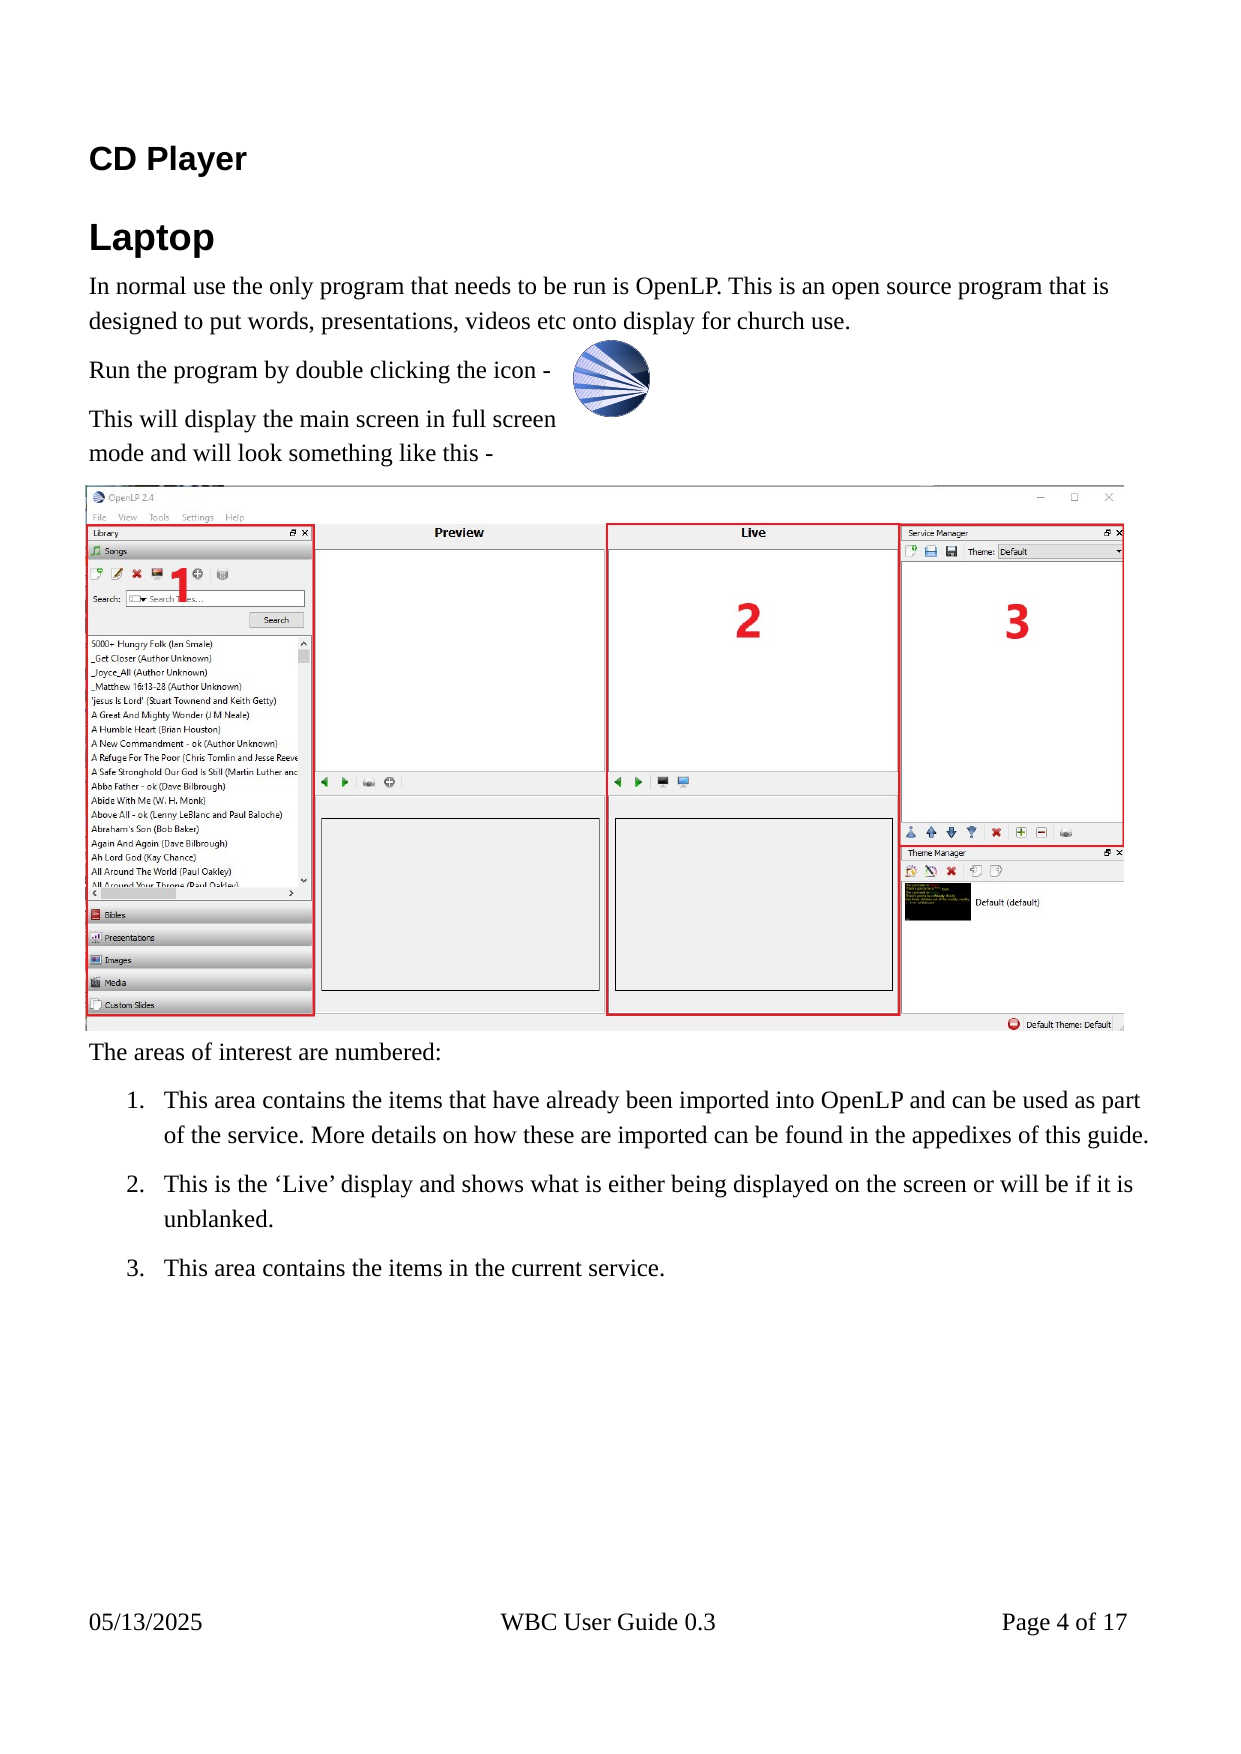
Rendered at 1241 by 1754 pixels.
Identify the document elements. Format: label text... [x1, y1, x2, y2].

text The areas of interest are numbered: [88, 1034, 1152, 1065]
text In normal use the only program that needs to be run is OpenLP. This is an open source program that is designed to put words, presentations, videos etc onto display for church use. [88, 271, 1152, 334]
subtitle CD Player [88, 139, 1152, 178]
text Run the program by double clicking the icon - [88, 355, 580, 383]
text [643, 355, 1152, 383]
text This will display the main screen in full screen mode and will look something like this - [88, 404, 1152, 467]
list This area contains the items in the current service. [126, 1253, 1152, 1281]
list This area contains the items that have already been imported into OpenLP and can be used as part of the service. More details on how these are imported can be found in the appedixes of this guide. [126, 1086, 1152, 1149]
list This is the ‘Live’ display and shows what is either being displayed on the screen or will be if it is unblanked. [126, 1169, 1152, 1232]
picture [85, 485, 1125, 1031]
subtitle Laptop [88, 215, 1152, 259]
